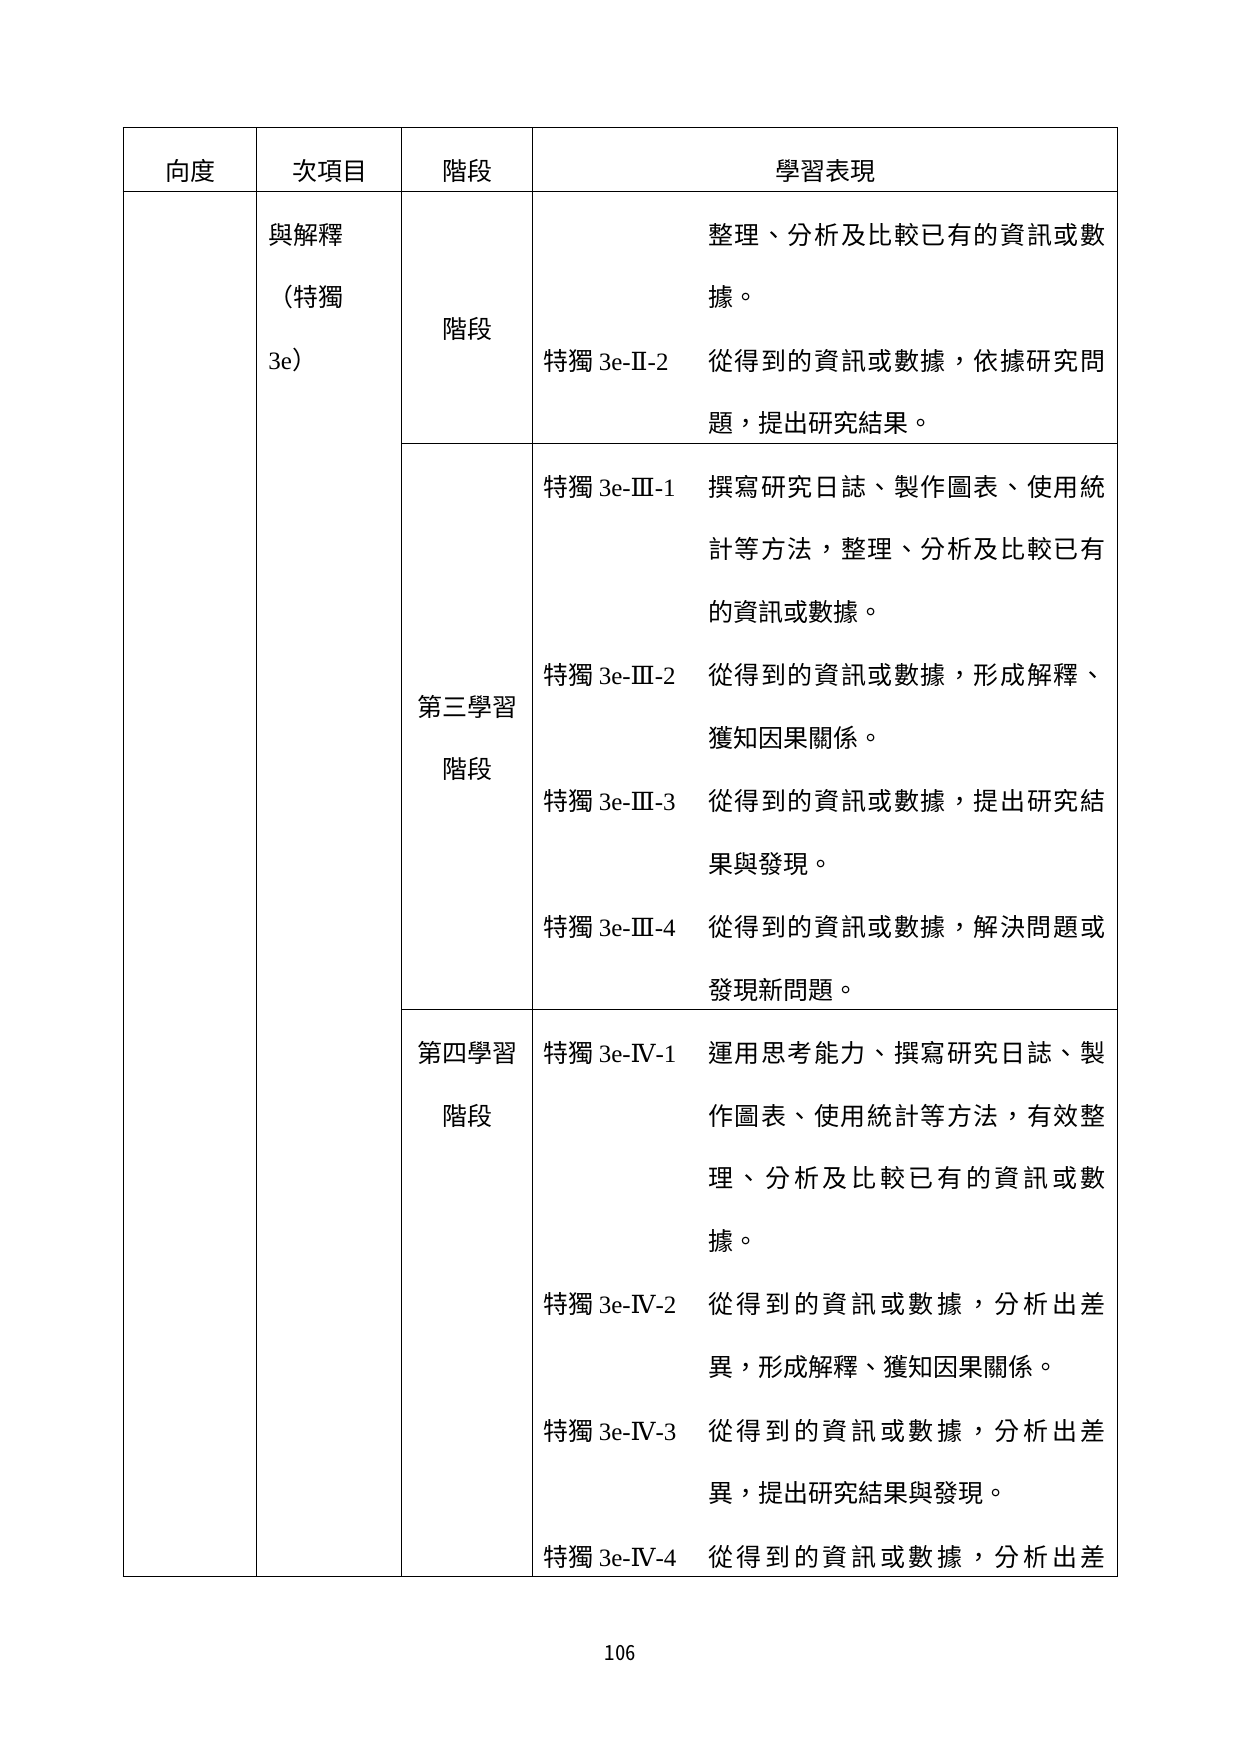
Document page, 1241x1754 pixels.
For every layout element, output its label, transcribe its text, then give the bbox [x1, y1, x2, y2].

table_cell 第四學習階段 [402, 1010, 532, 1576]
table_header 向度 [124, 128, 256, 191]
table_cell 特獨3e-Ⅳ-3 [533, 1386, 697, 1512]
table_cell 整理、分析及比較已有的資訊或數據。 [697, 192, 1117, 317]
table_cell [533, 192, 697, 317]
table_cell 特獨3e-Ⅲ-1 [533, 444, 697, 631]
table_cell 與解釋 （特獨3e） [257, 192, 401, 1576]
table_cell 從得到的資訊或數據，分析出差 [697, 1513, 1117, 1576]
table_cell 從得到的資訊或數據，分析出差異，形成解釋、獲知因果關係。 [697, 1260, 1117, 1386]
table_cell [124, 192, 256, 1576]
table_cell 從得到的資訊或數據，解決問題或發現新問題。 [697, 883, 1117, 1009]
table_cell 第三學習階段 [402, 444, 532, 1009]
table_cell 特獨3e-Ⅳ-1 [533, 1010, 697, 1260]
table_cell 特獨3e-Ⅳ-4 [533, 1513, 697, 1576]
table_header 學習表現 [533, 128, 1117, 191]
table_cell 階段 [402, 192, 532, 443]
table_cell 撰寫研究日誌、製作圖表、使用統計等方法，整理、分析及比較已有的資訊或數據。 [697, 444, 1117, 631]
table_cell 從得到的資訊或數據，依據研究問題，提出研究結果。 [697, 317, 1117, 443]
table_header 階段 [402, 128, 532, 191]
table_cell 特獨3e-Ⅲ-4 [533, 883, 697, 1009]
table_cell 特獨3e-Ⅱ-2 [533, 317, 697, 443]
table_cell 特獨3e-Ⅳ-2 [533, 1260, 697, 1386]
table_cell 運用思考能力、撰寫研究日誌、製作圖表、使用統計等方法，有效整理、分析及比較已有的資訊或數據。 [697, 1010, 1117, 1260]
table_cell 從得到的資訊或數據，提出研究結果與發現。 [697, 757, 1117, 883]
table_cell 特獨3e-Ⅲ-3 [533, 757, 697, 883]
table_cell 特獨3e-Ⅲ-2 [533, 631, 697, 757]
table_header 次項目 [257, 128, 401, 191]
table_cell 從得到的資訊或數據，分析出差異，提出研究結果與發現。 [697, 1386, 1117, 1512]
table_cell 從得到的資訊或數據，形成解釋、獲知因果關係。 [697, 631, 1117, 757]
